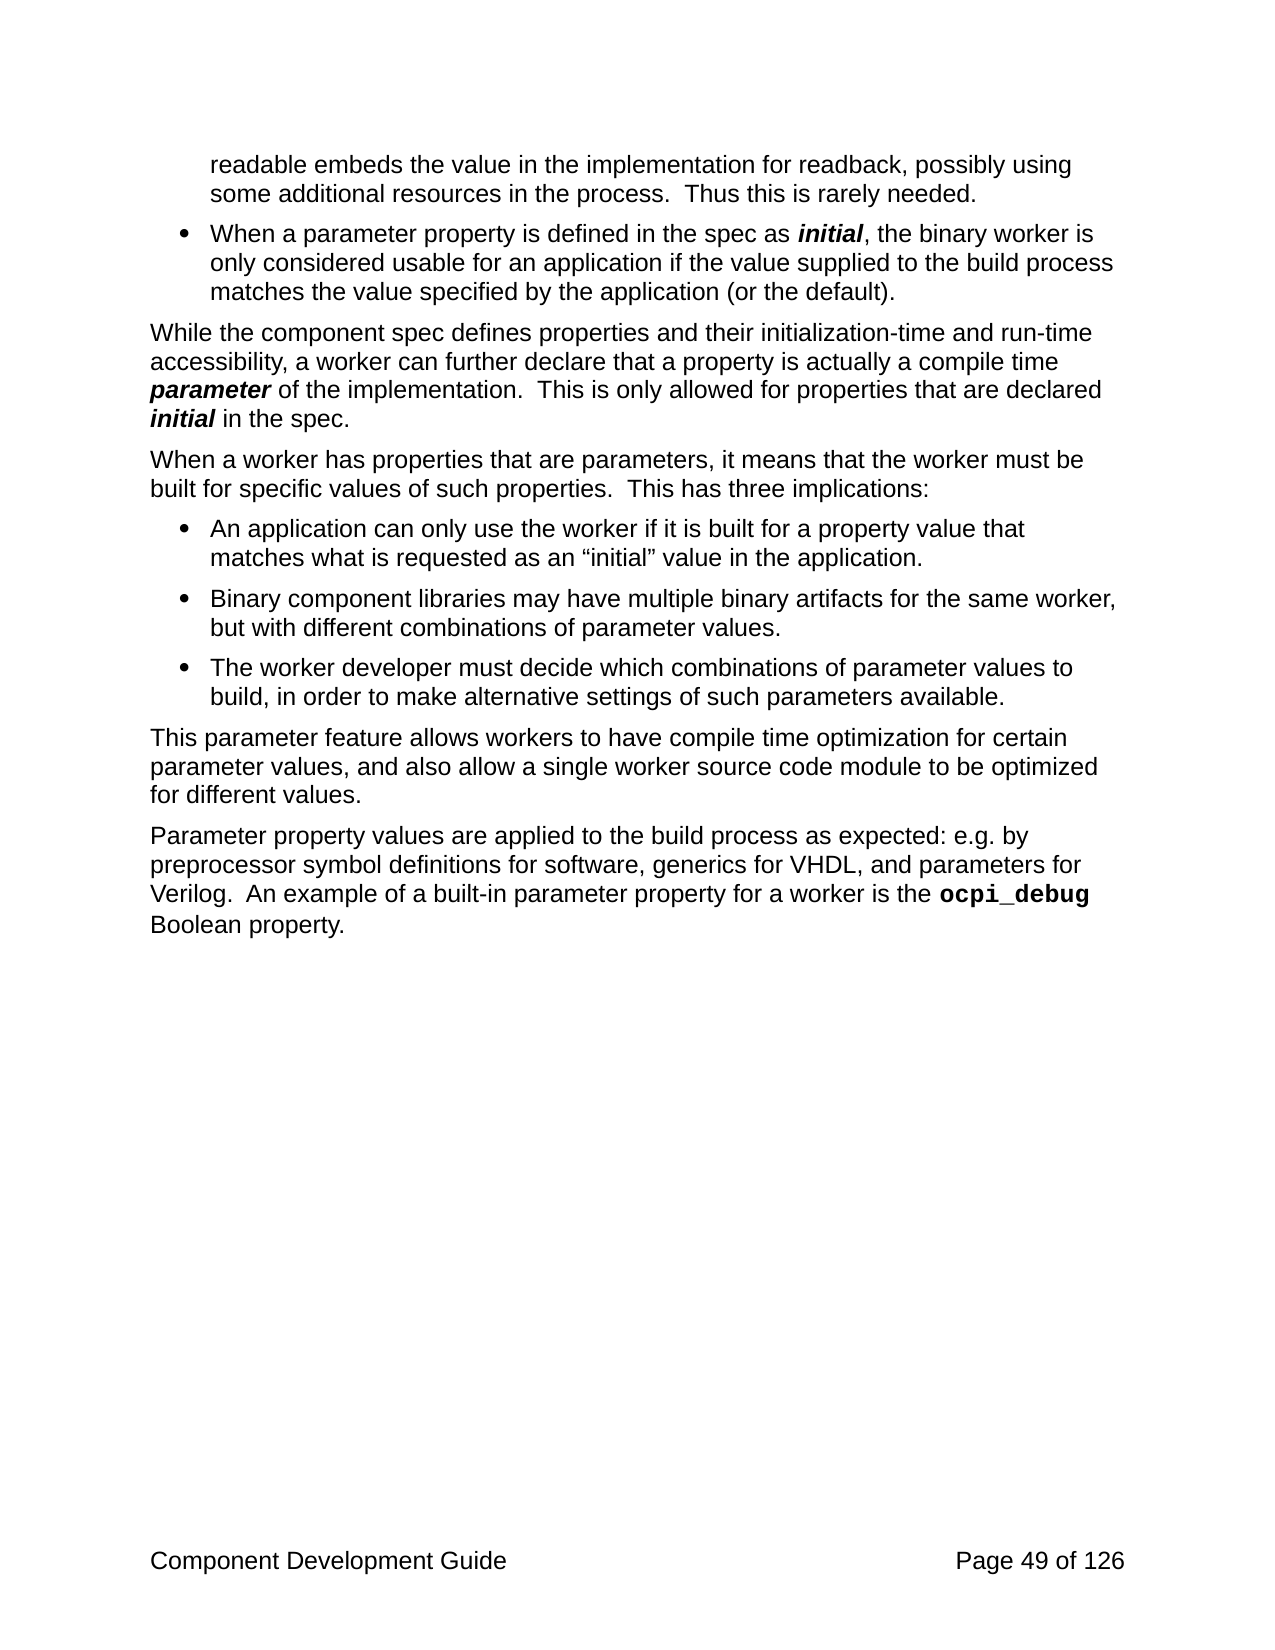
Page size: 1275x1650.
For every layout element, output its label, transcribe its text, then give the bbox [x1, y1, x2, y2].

list The worker developer must decide which combinations of parameter values to build, in order to make alternative settings of such parameters available. [180, 653, 1125, 711]
list An application can only use the worker if it is built for a property value that matches what is requested as an “initial” value in the application. [180, 514, 1125, 572]
list readable embeds the value in the implementation for readback, possibly using some additional resources in the process. Thus this is rarely needed. [180, 150, 1125, 207]
list Parameter property values are applied to the build process as expected: e.g. by preprocessor symbol definitions for software, generics for VHDL, and parameters for Verilog. An example of a built-in parameter property for a worker is the ocpi_debug Boolean property. [150, 821, 1125, 938]
text While the component spec defines properties and their initialization-time and run-time accessibility, a worker can further declare that a property is actually a compile time parameter of the implementation. This is only allowed for properties that are declared initial in the spec. [150, 318, 1125, 433]
text This parameter feature allows workers to have compile time optimization for certain parameter values, and also allow a single worker source code module to be optimized for different values. [150, 723, 1125, 809]
list Binary component libraries may have multiple binary artifacts for the same worker, but with different combinations of parameter values. [180, 584, 1125, 641]
list When a parameter property is defined in the spec as initial, the binary worker is only considered usable for an application if the value supplied to the build process matches the value specified by the application (or the default). [180, 219, 1125, 306]
text When a worker has properties that are parameters, it means that the worker must be built for specific values of such properties. This has three implications: [150, 445, 1125, 502]
